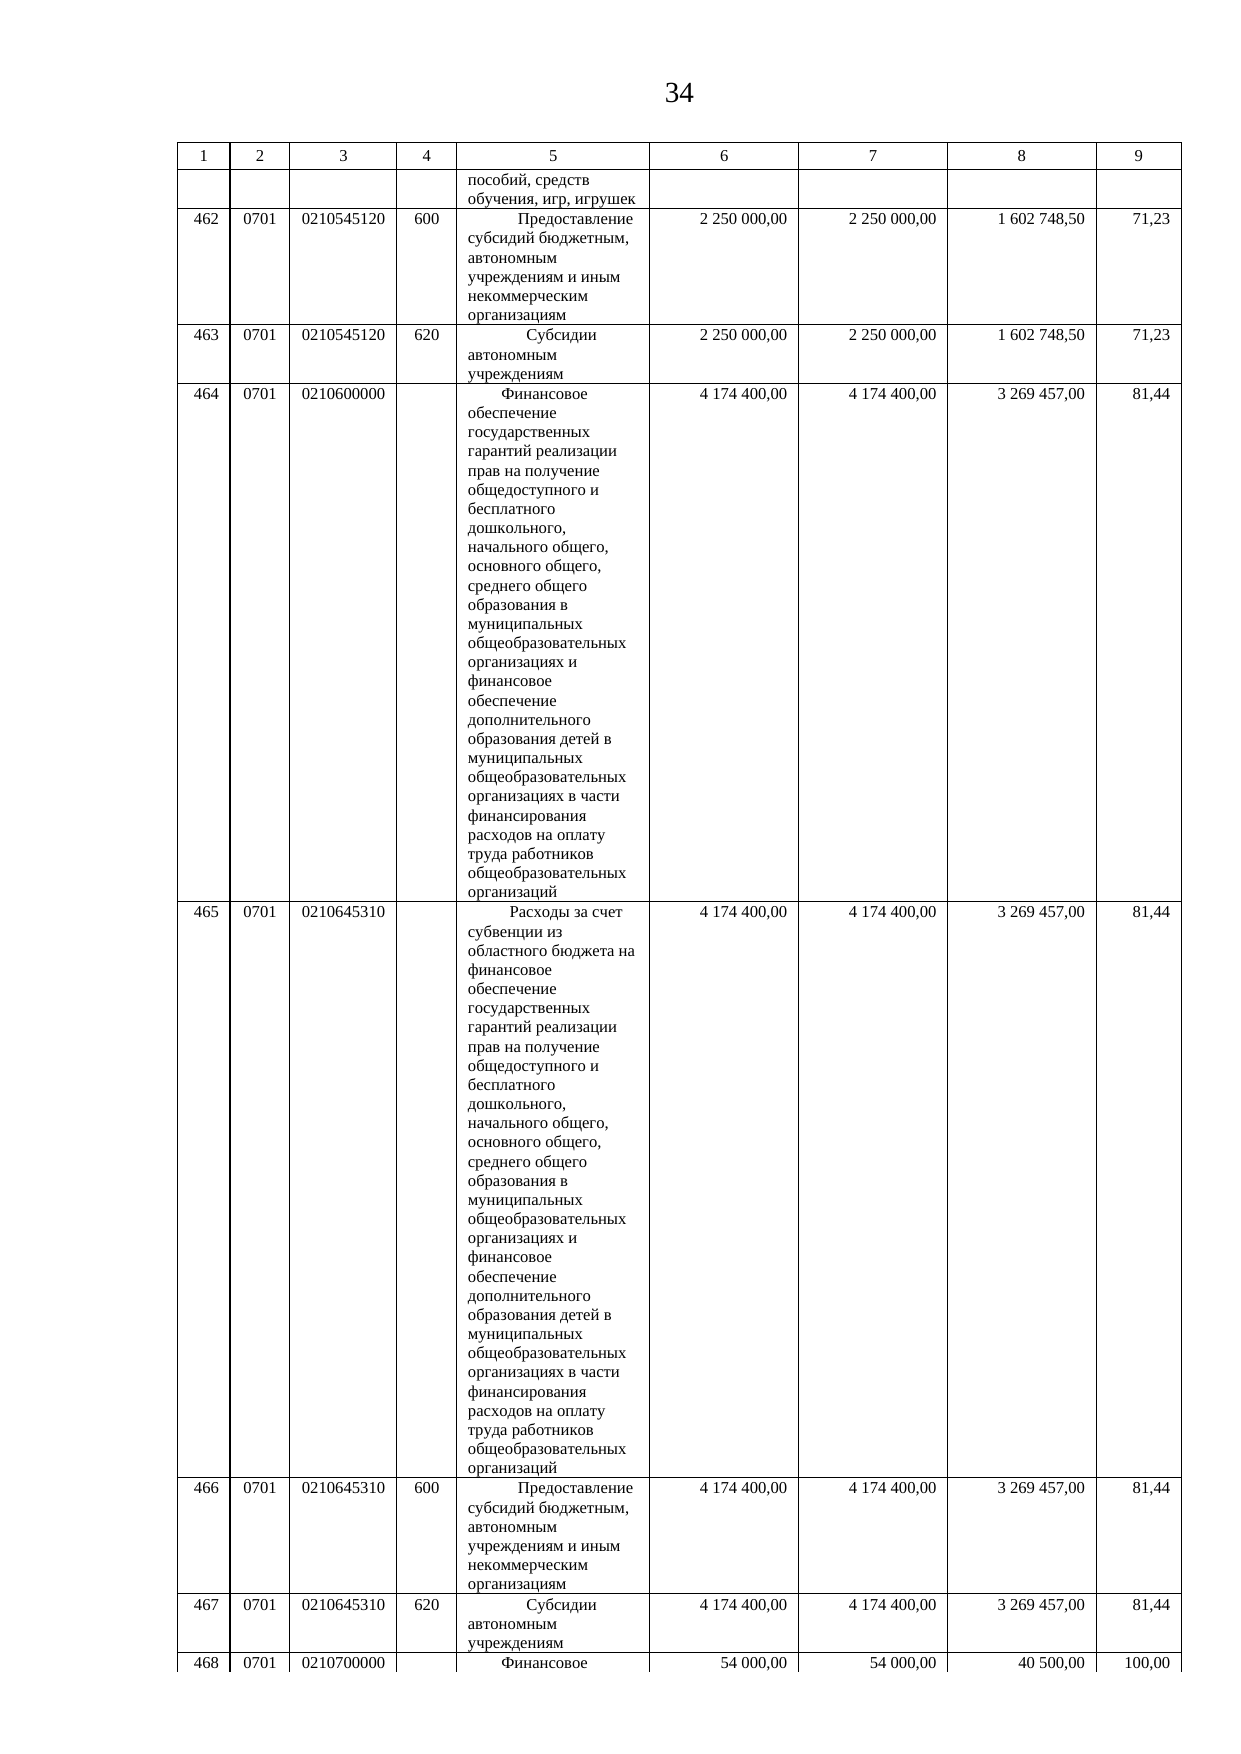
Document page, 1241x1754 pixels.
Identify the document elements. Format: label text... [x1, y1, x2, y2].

table_header 1 [178, 143, 229, 169]
table_cell 0210545120 [290, 325, 396, 383]
table_header 2 [231, 143, 289, 169]
table_cell 463 [178, 325, 229, 383]
table_header 3 [290, 143, 396, 169]
table_cell Субсидии автономным учреждениям [457, 325, 649, 383]
table_cell 81,44 [1097, 1594, 1181, 1652]
table_cell [178, 170, 229, 208]
table_cell 2 250 000,00 [799, 209, 947, 324]
table_header 8 [948, 143, 1096, 169]
table_cell 40 500,00 [948, 1653, 1096, 1672]
table_cell 4 174 400,00 [650, 1594, 798, 1652]
table_cell 0210545120 [290, 209, 396, 324]
table_cell пособий, средств обучения, игр, игрушек [457, 170, 649, 208]
table_cell [650, 170, 798, 208]
table_cell 100,00 [1097, 1653, 1181, 1672]
table_cell Финансовое [457, 1653, 649, 1672]
table_header 4 [397, 143, 456, 169]
table_cell 81,44 [1097, 1478, 1181, 1593]
table_cell 600 [397, 1478, 456, 1593]
table_cell 2 250 000,00 [650, 325, 798, 383]
table_cell 4 174 400,00 [799, 1478, 947, 1593]
table_cell 467 [178, 1594, 229, 1652]
table_header 9 [1097, 143, 1181, 169]
table_header 6 [650, 143, 798, 169]
table_cell 71,23 [1097, 209, 1181, 324]
table_cell 466 [178, 1478, 229, 1593]
table_cell 81,44 [1097, 902, 1181, 1477]
table_cell 0701 [231, 1653, 289, 1672]
table_cell 54 000,00 [799, 1653, 947, 1672]
table_cell [397, 902, 456, 1477]
table_cell [231, 170, 289, 208]
table_cell 2 250 000,00 [799, 325, 947, 383]
table_cell 468 [178, 1653, 229, 1672]
table_cell 462 [178, 209, 229, 324]
table_cell Предоставление субсидий бюджетным, автономным учреждениям и иным некоммерческим организациям [457, 1478, 649, 1593]
table_cell 600 [397, 209, 456, 324]
table_header 5 [457, 143, 649, 169]
table_cell 465 [178, 902, 229, 1477]
table_cell 0701 [231, 902, 289, 1477]
table_cell Субсидии автономным учреждениям [457, 1594, 649, 1652]
table_cell 3 269 457,00 [948, 384, 1096, 901]
table_cell [1097, 170, 1181, 208]
table_cell 4 174 400,00 [799, 1594, 947, 1652]
table_cell 0210645310 [290, 1594, 396, 1652]
table_cell [948, 170, 1096, 208]
table_cell 3 269 457,00 [948, 902, 1096, 1477]
table_cell [397, 384, 456, 901]
table_cell 4 174 400,00 [650, 902, 798, 1477]
table_cell 0701 [231, 325, 289, 383]
table_cell 4 174 400,00 [650, 384, 798, 901]
table_cell [397, 170, 456, 208]
table_cell 1 602 748,50 [948, 325, 1096, 383]
table_cell 71,23 [1097, 325, 1181, 383]
table_header 7 [799, 143, 947, 169]
table_cell Расходы за счет субвенции из областного бюджета на финансовое обеспечение государственных гарантий реализации прав на получение общедоступного и бесплатного дошкольного, начального общего, основного общего, среднего общего образования в муниципальных общеобразовательных организациях и финансовое обеспечение дополнительного образования детей в муниципальных общеобразовательных организациях в части финансирования расходов на оплату труда работников общеобразовательных организаций [457, 902, 649, 1477]
table_cell Финансовое обеспечение государственных гарантий реализации прав на получение общедоступного и бесплатного дошкольного, начального общего, основного общего, среднего общего образования в муниципальных общеобразовательных организациях и финансовое обеспечение дополнительного образования детей в муниципальных общеобразовательных организациях в части финансирования расходов на оплату труда работников общеобразовательных организаций [457, 384, 649, 901]
table_cell [799, 170, 947, 208]
table_cell 0210700000 [290, 1653, 396, 1672]
table_cell 81,44 [1097, 384, 1181, 901]
table_cell 620 [397, 325, 456, 383]
table_cell 0701 [231, 1594, 289, 1652]
table_cell 1 602 748,50 [948, 209, 1096, 324]
table_cell 4 174 400,00 [799, 902, 947, 1477]
table_cell 2 250 000,00 [650, 209, 798, 324]
table_cell 0210645310 [290, 902, 396, 1477]
table_cell 620 [397, 1594, 456, 1652]
table_cell [397, 1653, 456, 1672]
table_cell 4 174 400,00 [799, 384, 947, 901]
table_cell 0701 [231, 1478, 289, 1593]
table_cell 4 174 400,00 [650, 1478, 798, 1593]
table_cell 54 000,00 [650, 1653, 798, 1672]
table_cell 3 269 457,00 [948, 1478, 1096, 1593]
table_cell 0210645310 [290, 1478, 396, 1593]
table_cell [290, 170, 396, 208]
table_cell 464 [178, 384, 229, 901]
table_cell Предоставление субсидий бюджетным, автономным учреждениям и иным некоммерческим организациям [457, 209, 649, 324]
table_cell 0210600000 [290, 384, 396, 901]
table_cell 0701 [231, 384, 289, 901]
table_cell 3 269 457,00 [948, 1594, 1096, 1652]
table_cell 0701 [231, 209, 289, 324]
